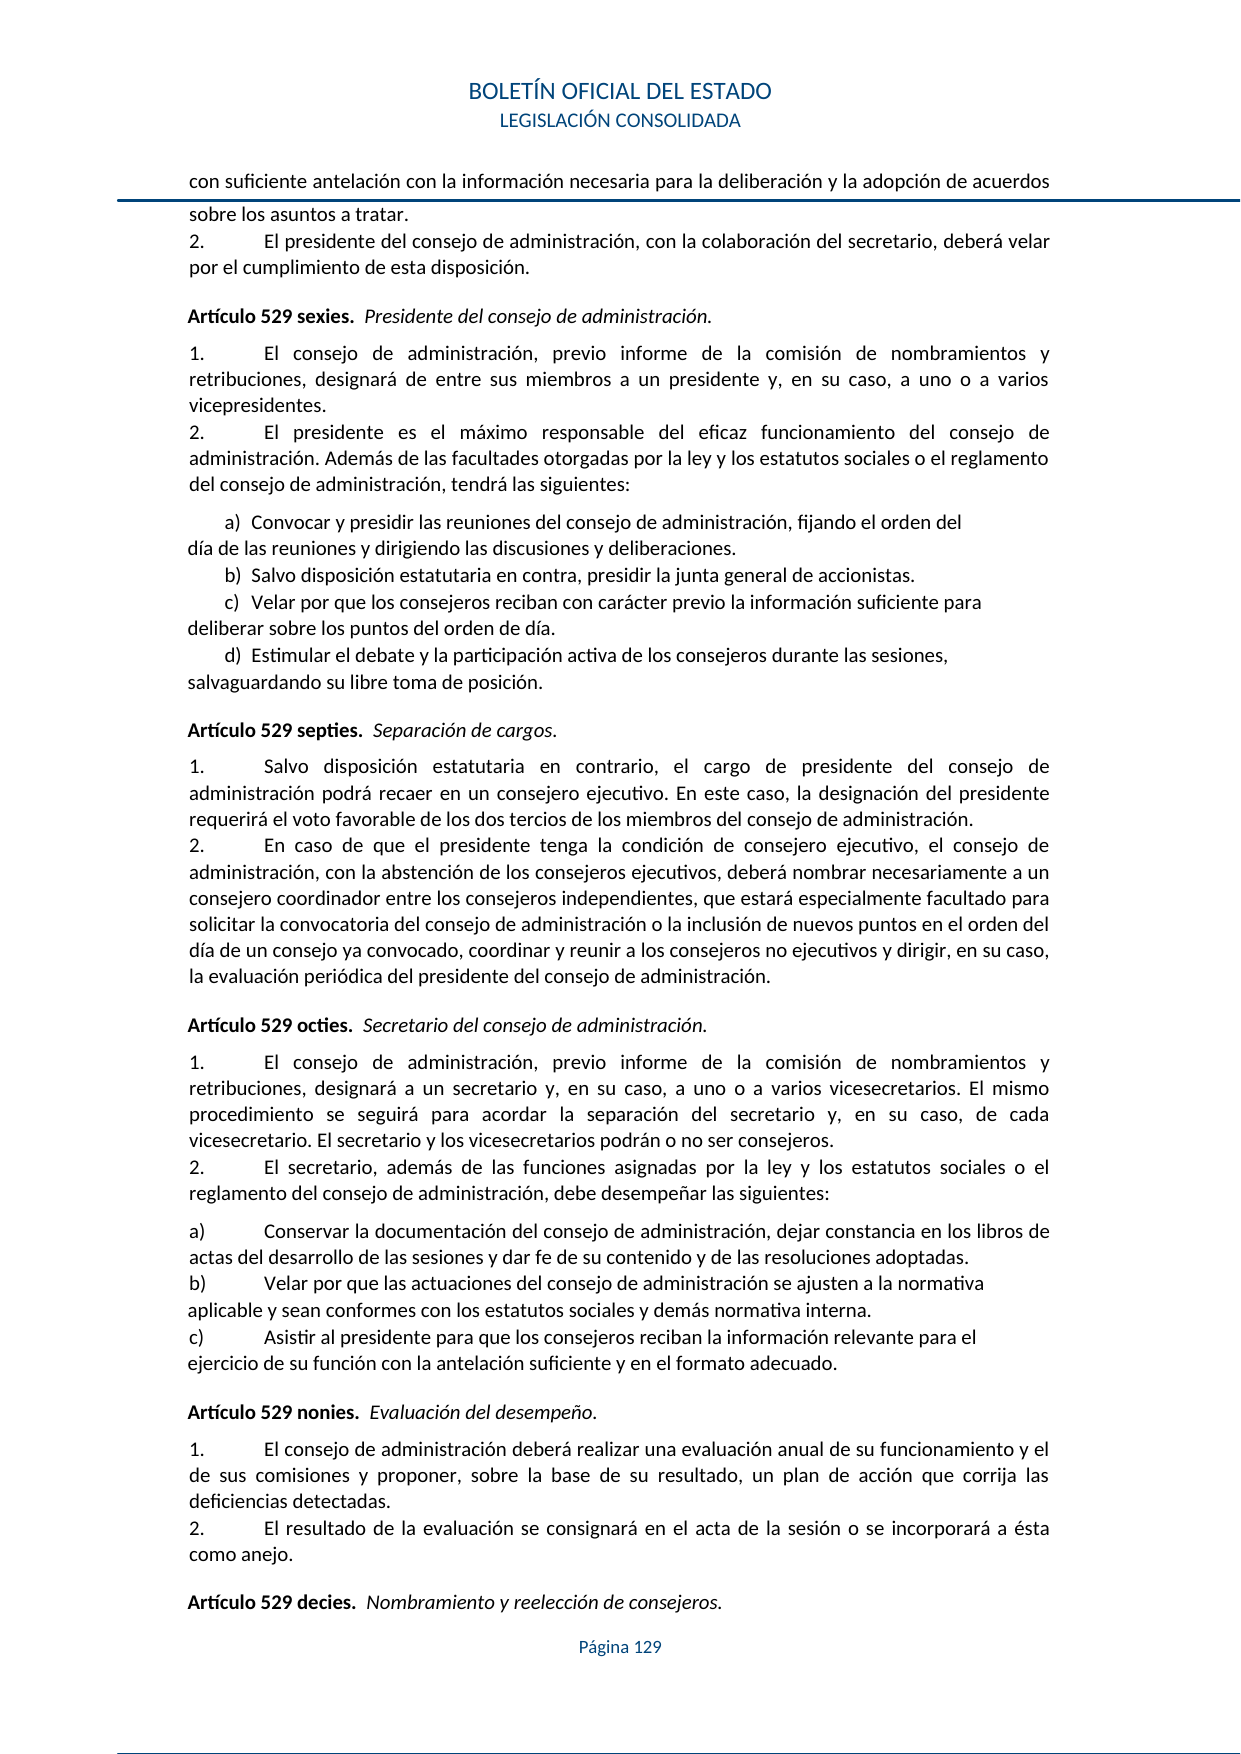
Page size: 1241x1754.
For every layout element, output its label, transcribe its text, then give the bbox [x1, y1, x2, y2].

text aplicable y sean conformes con los estatutos sociales y demás normativa interna. [187, 1297, 1051, 1323]
text día de las reuniones y dirigiendo las discusiones y deliberaciones. [187, 536, 1051, 561]
list Estimular el debate y la participación activa de los consejeros durante las sesiones, [224, 642, 1051, 668]
list El consejo de administración deberá realizar una evaluación anual de su funcionamiento y el de sus comisiones y proponer, sobre la base de su resultado, un plan de acción que corrija las deficiencias detectadas. [189, 1436, 1051, 1513]
list El resultado de la evaluación se consignará en el acta de la sesión o se incorporará a ésta como anejo. [189, 1515, 1051, 1566]
text Artículo 529 sexies. Presidente del consejo de administración. [187, 303, 1051, 329]
text Artículo 529 decies. Nombramiento y reelección de consejeros. [187, 1589, 1051, 1615]
list Salvo disposición estatutaria en contrario, el cargo de presidente del consejo de administración podrá recaer en un consejero ejecutivo. En este caso, la designación del presidente requerirá el voto favorable de los dos tercios de los miembros del consejo de administración. [189, 754, 1051, 831]
list sobre los asuntos a tratar. [189, 202, 1051, 227]
text Artículo 529 nonies. Evaluación del desempeño. [187, 1399, 1051, 1424]
list Velar por que las actuaciones del consejo de administración se ajusten a la normativa [189, 1271, 1051, 1296]
list El consejo de administración, previo informe de la comisión de nombramientos y retribuciones, designará a un secretario y, en su caso, a uno o a varios vicesecretarios. El mismo procedimiento se seguirá para acordar la separación del secretario y, en su caso, de cada vicesecretario. El secretario y los vicesecretarios podrán o no ser consejeros. [189, 1049, 1051, 1153]
text Artículo 529 septies. Separación de cargos. [187, 717, 1051, 743]
list En caso de que el presidente tenga la condición de consejero ejecutivo, el consejo de administración, con la abstención de los consejeros ejecutivos, deberá nombrar necesariamente a un consejero coordinador entre los consejeros independientes, que estará especialmente facultado para solicitar la convocatoria del consejo de administración o la inclusión de nuevos puntos en el orden del día de un consejo ya convocado, coordinar y reunir a los consejeros no ejecutivos y dirigir, en su caso, la evaluación periódica del presidente del consejo de administración. [189, 833, 1051, 989]
text ejercicio de su función con la antelación suficiente y en el formato adecuado. [187, 1351, 1051, 1376]
text deliberar sobre los puntos del orden de día. [187, 616, 1051, 641]
text Artículo 529 octies. Secretario del consejo de administración. [187, 1012, 1051, 1038]
list El presidente es el máximo responsable del eficaz funcionamiento del consejo de administración. Además de las facultades otorgadas por la ley y los estatutos sociales o el reglamento del consejo de administración, tendrá las siguientes: [189, 419, 1051, 497]
list Salvo disposición estatutaria en contra, presidir la junta general de accionistas. [224, 562, 1051, 588]
list Velar por que los consejeros reciban con carácter previo la información suficiente para [224, 589, 1051, 614]
list con suficiente antelación con la información necesaria para la deliberación y la adopción de acuerdos [189, 168, 1051, 199]
text salvaguardando su libre toma de posición. [187, 669, 1051, 694]
list Convocar y presidir las reuniones del consejo de administración, fijando el orden del [224, 509, 1051, 534]
list Conservar la documentación del consejo de administración, dejar constancia en los libros de actas del desarrollo de las sesiones y dar fe de su contenido y de las resoluciones adoptadas. [189, 1218, 1051, 1269]
list El presidente del consejo de administración, con la colaboración del secretario, deberá velar por el cumplimiento de esta disposición. [189, 228, 1051, 280]
list El consejo de administración, previo informe de la comisión de nombramientos y retribuciones, designará de entre sus miembros a un presidente y, en su caso, a uno o a varios vicepresidentes. [189, 340, 1051, 418]
list El secretario, además de las funciones asignadas por la ley y los estatutos sociales o el reglamento del consejo de administración, debe desempeñar las siguientes: [189, 1154, 1051, 1206]
list Asistir al presidente para que los consejeros reciban la información relevante para el [189, 1324, 1051, 1349]
